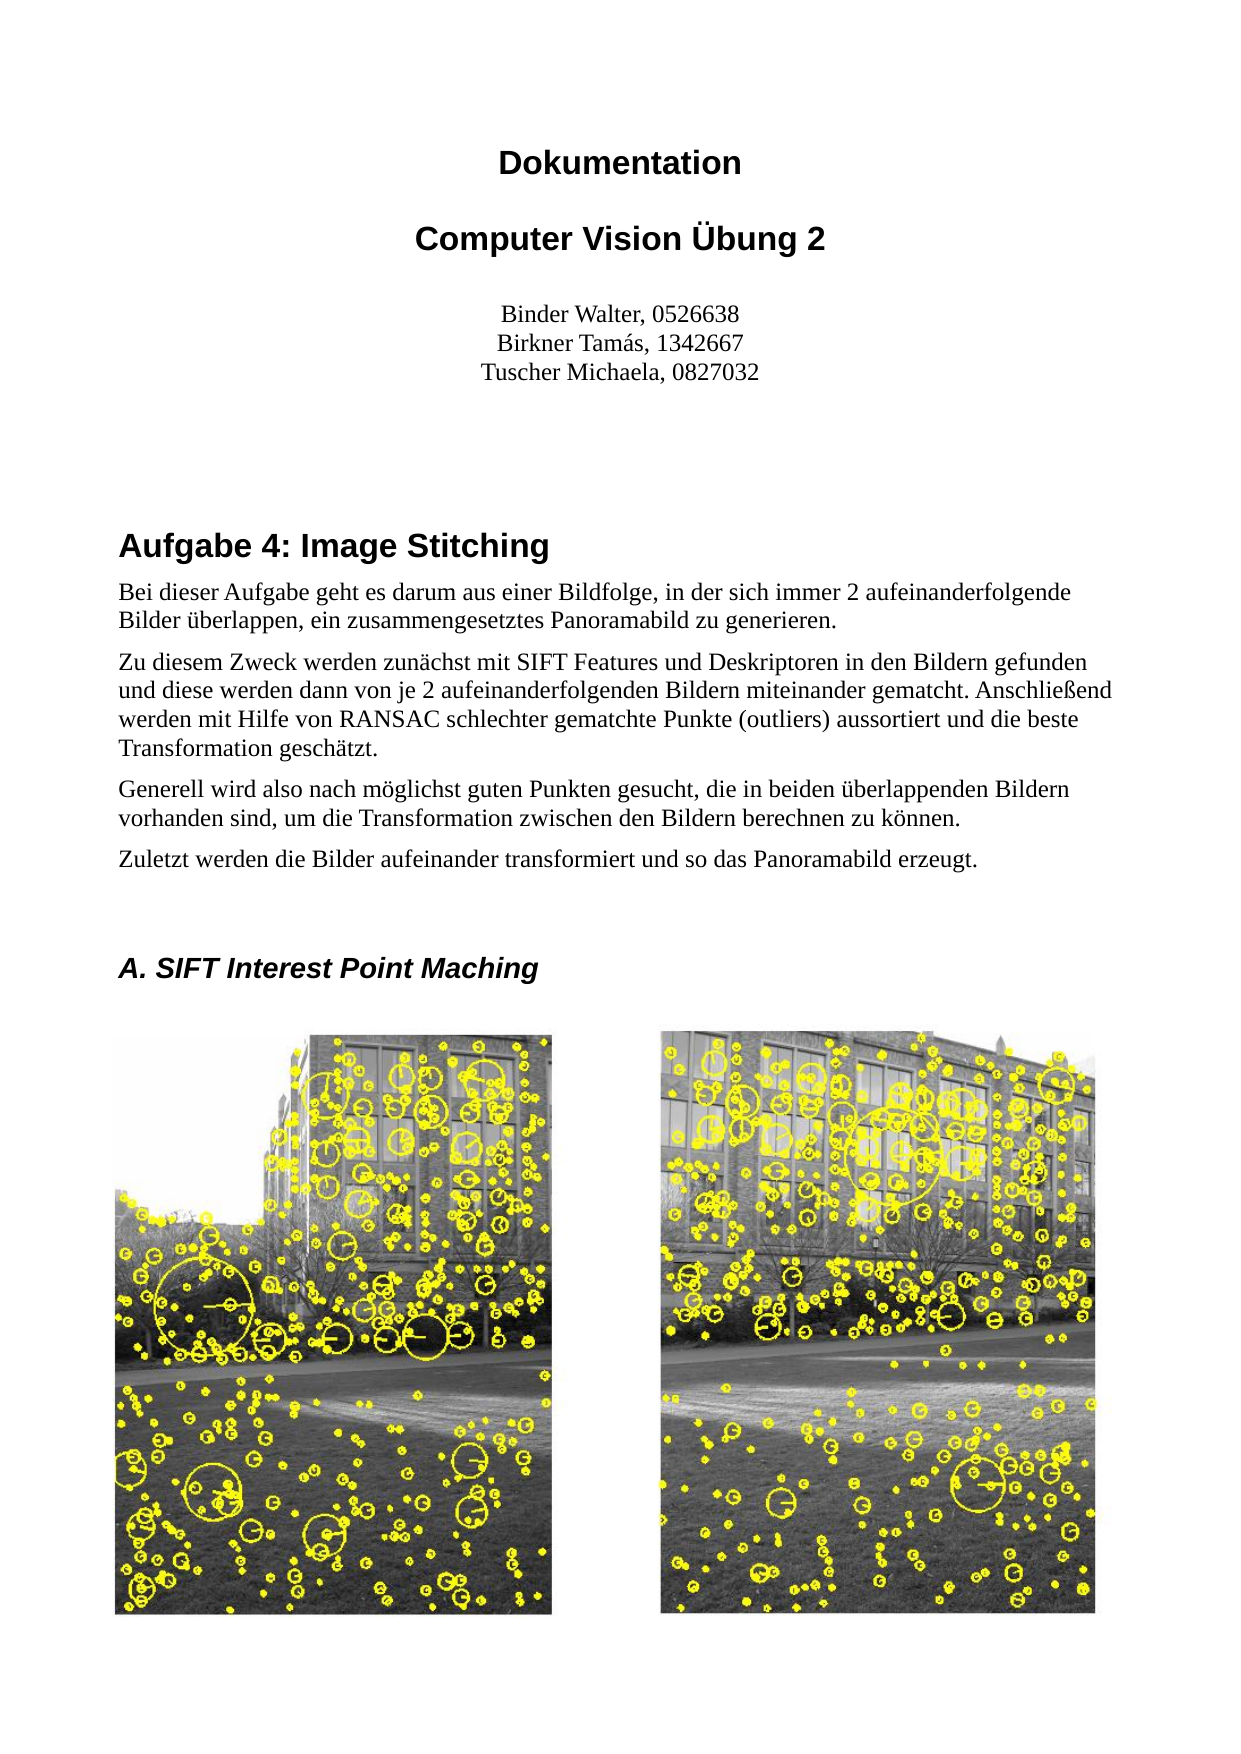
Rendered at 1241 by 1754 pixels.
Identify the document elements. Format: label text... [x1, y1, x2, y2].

text Generell wird also nach möglichst guten Punkten gesucht, die in beiden überlappenden Bildern vorhanden sind, um die Transformation zwischen den Bildern berechnen zu können. [118, 774, 1122, 832]
text Tuscher Michaela, 0827032 [118, 357, 1122, 385]
text Binder Walter, 0526638 [118, 299, 1122, 328]
picture [22, 997, 1188, 1678]
text Zuletzt werden die Bilder aufeinander transformiert und so das Panoramabild erzeugt. [118, 844, 1122, 873]
subtitle Dokumentation [118, 143, 1122, 182]
subtitle Aufgabe 4: Image Stitching [118, 525, 1122, 564]
subtitle A. SIFT Interest Point Maching [118, 952, 1122, 985]
subtitle Computer Vision Übung 2 [118, 219, 1122, 258]
text Birkner Tamás, 1342667 [118, 328, 1122, 357]
text Bei dieser Aufgabe geht es darum aus einer Bildfolge, in der sich immer 2 aufeinanderfolgende Bilder überlappen, ein zusammengesetztes Panoramabild zu generieren. [118, 577, 1122, 634]
text Zu diesem Zweck werden zunächst mit SIFT Features und Deskriptoren in den Bildern gefunden und diese werden dann von je 2 aufeinanderfolgenden Bildern miteinander gematcht. Anschließend werden mit Hilfe von RANSAC schlechter gematchte Punkte (outliers) aussortiert und die beste Transformation geschätzt. [118, 647, 1122, 762]
